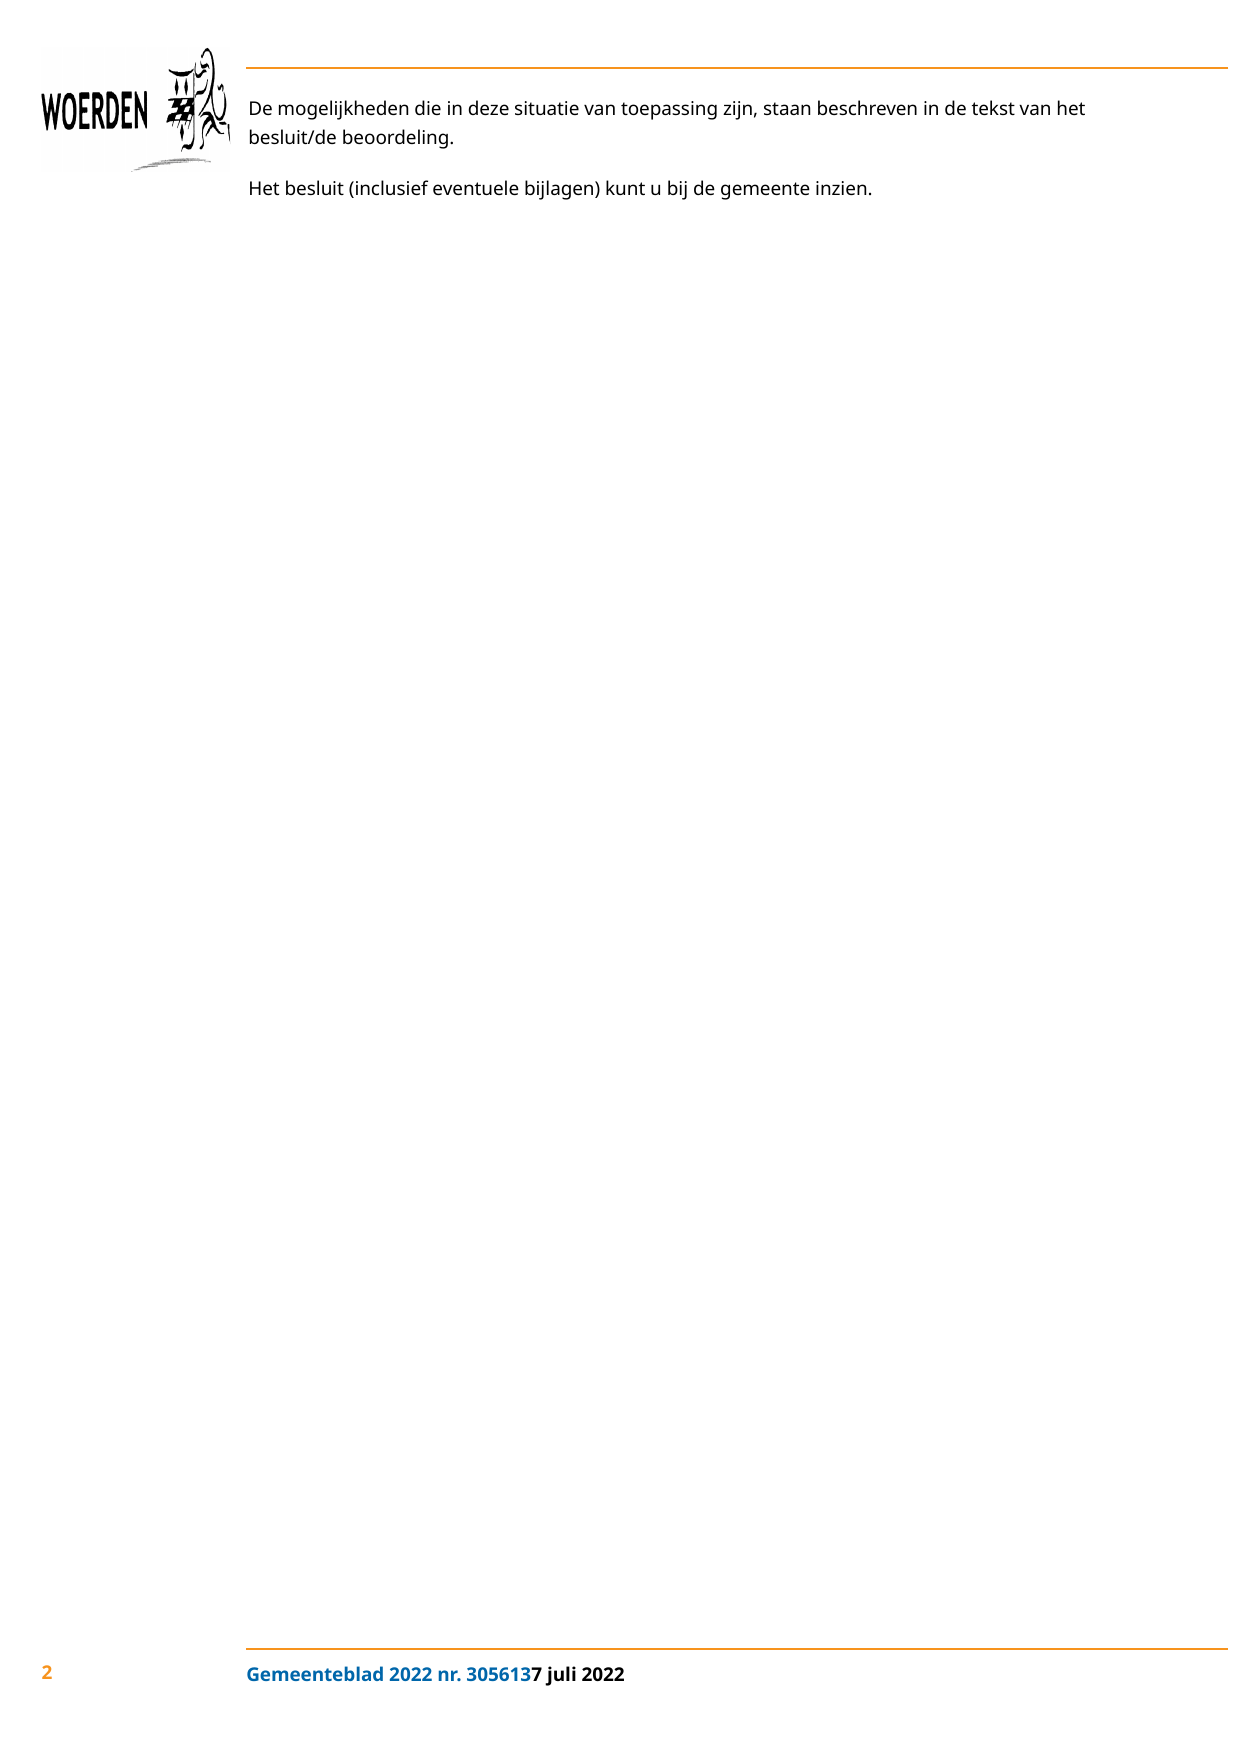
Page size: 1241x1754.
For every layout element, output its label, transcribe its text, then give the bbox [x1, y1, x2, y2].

picture [41, 47, 231, 172]
text De mogelijkheden die in deze situatie van toepassing zijn, staan beschreven in de tekst van het besluit/de beoordeling. [248, 95, 1152, 150]
text Het besluit (inclusief eventuele bijlagen) kunt u bij de gemeente inzien. [248, 175, 1152, 201]
